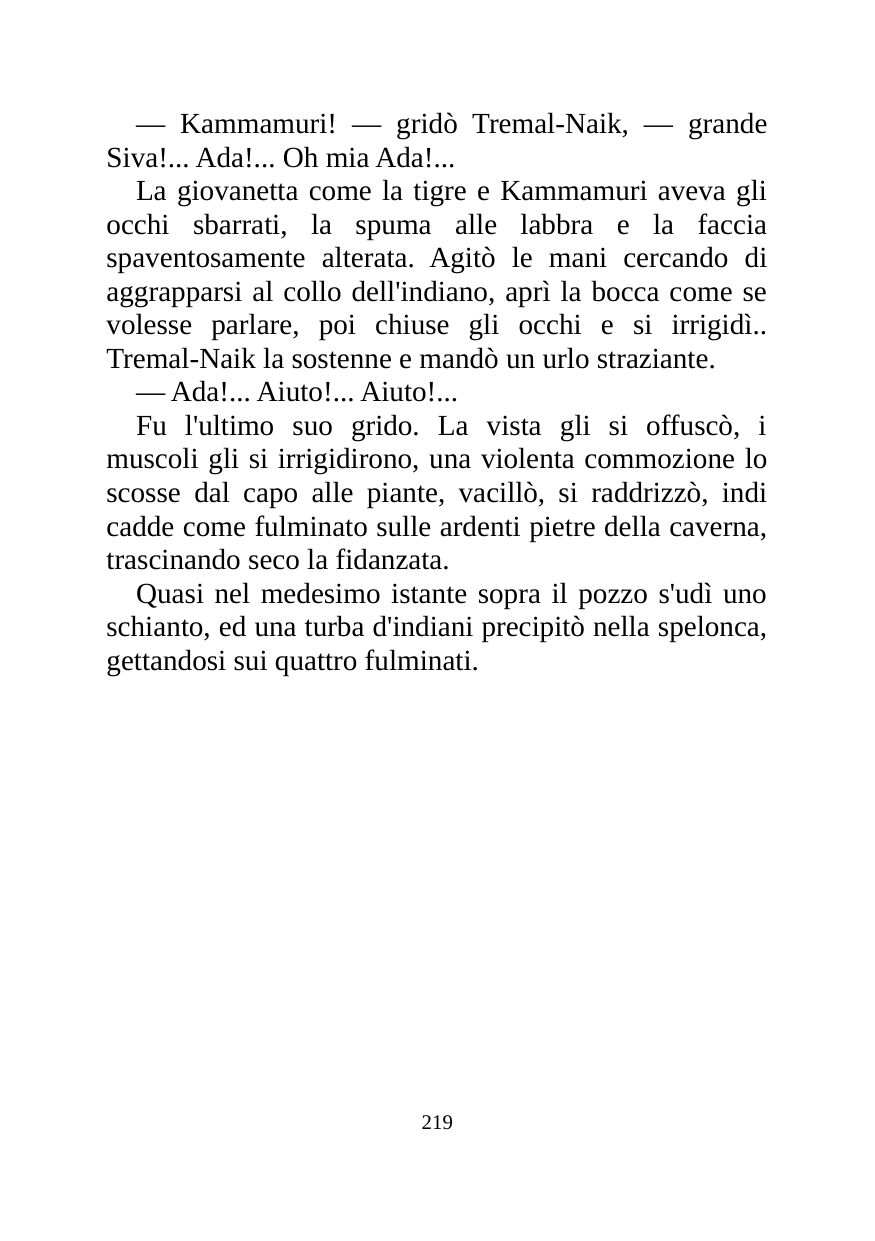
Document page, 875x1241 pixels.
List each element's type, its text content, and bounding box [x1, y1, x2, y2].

text Fu l'ultimo suo grido. La vista gli si offuscò, i muscoli gli si irrigidirono, una violenta commozione lo scosse dal capo alle piante, vacillò, si raddrizzò, indi cadde come fulminato sulle ardenti pietre della caverna, trascinando seco la fidanzata. [106, 408, 768, 576]
text Quasi nel medesimo istante sopra il pozzo s'udì uno schianto, ed una turba d'indiani precipitò nella spelonca, gettandosi sui quattro fulminati. [106, 576, 768, 676]
text — Kammamuri! — gridò Tremal-Naik, — grande Siva!... Ada!... Oh mia Ada!... [106, 106, 768, 173]
text La giovanetta come la tigre e Kammamuri aveva gli occhi sbarrati, la spuma alle labbra e la faccia spaventosamente alterata. Agitò le mani cercando di aggrapparsi al collo dell'indiano, aprì la bocca come se volesse parlare, poi chiuse gli occhi e si irrigidì.. Tremal-Naik la sostenne e mandò un urlo straziante. [106, 173, 768, 374]
text — Ada!... Aiuto!... Aiuto!... [106, 374, 768, 408]
